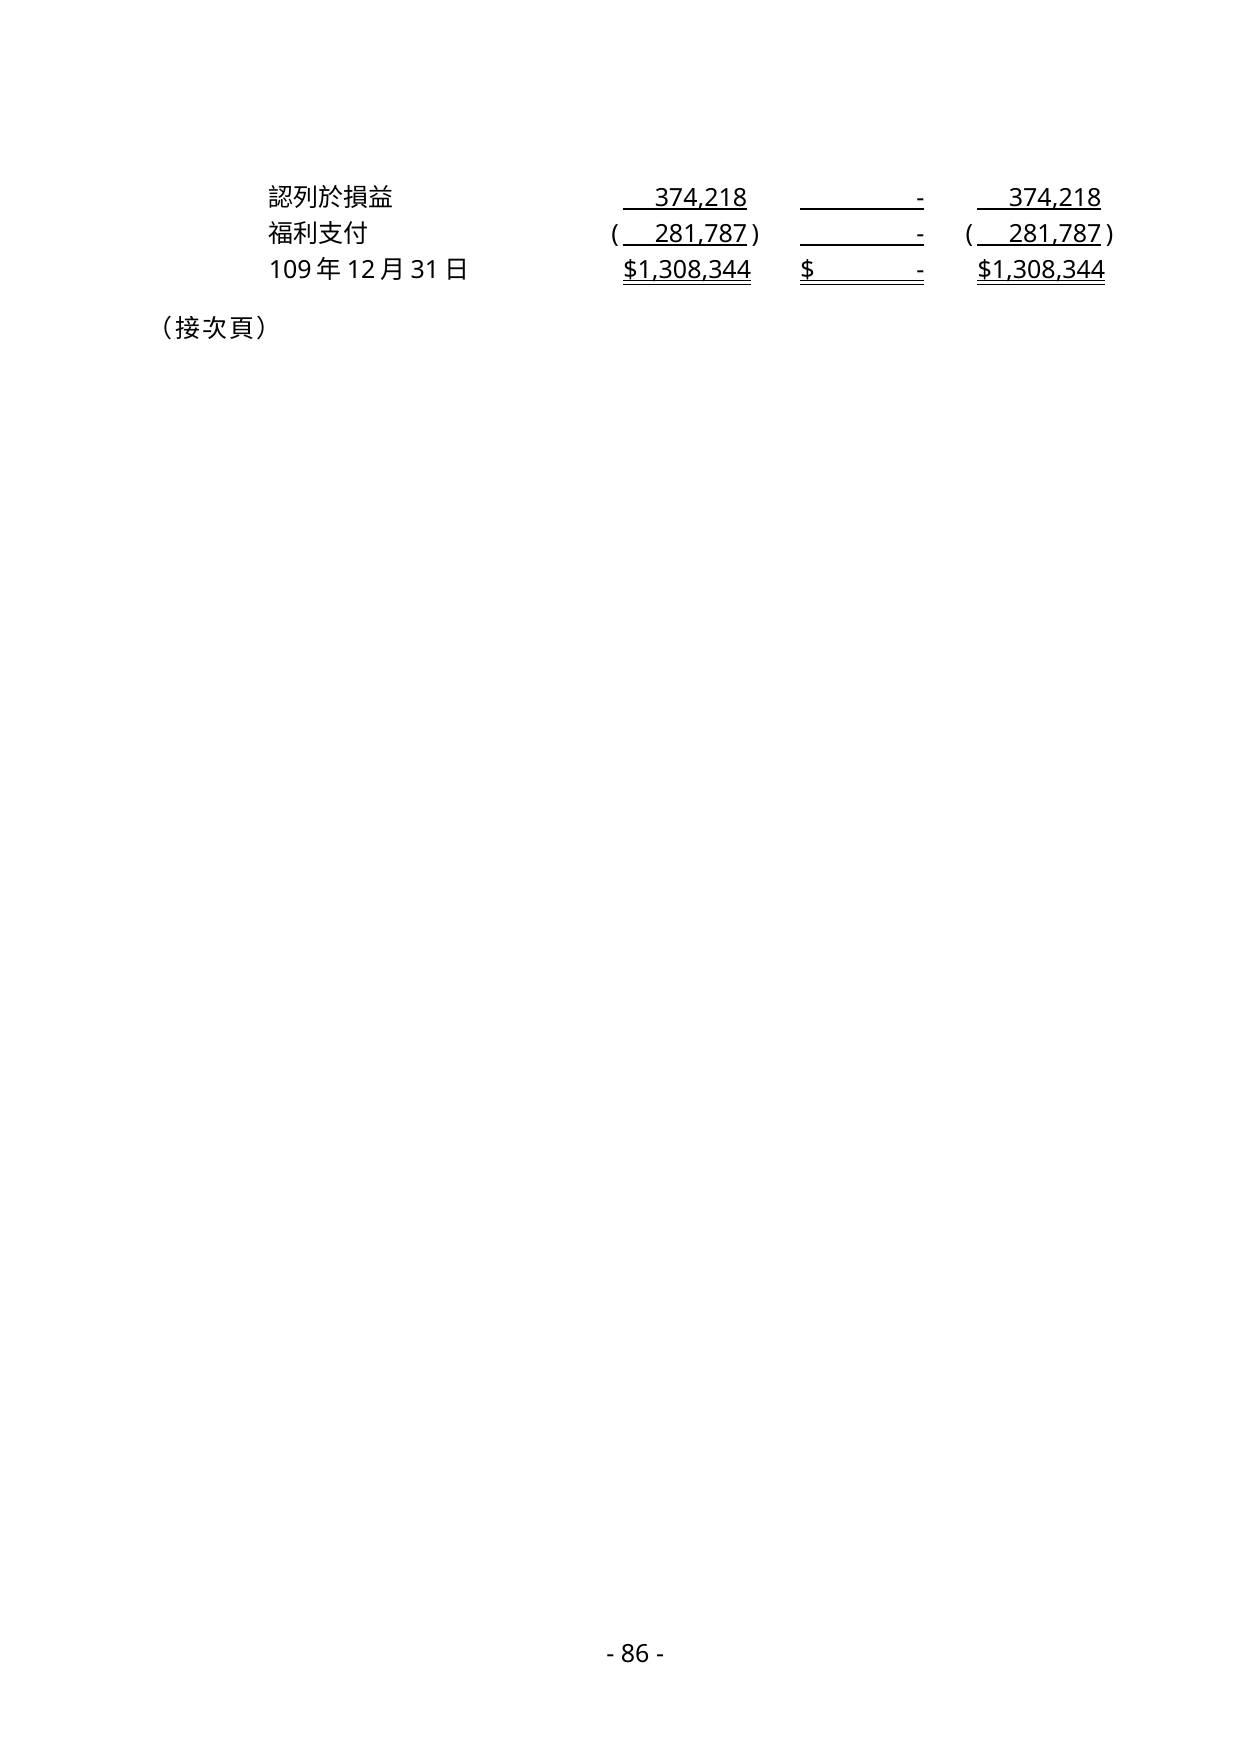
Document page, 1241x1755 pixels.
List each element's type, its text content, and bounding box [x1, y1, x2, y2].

table_cell 福利支付 [266, 214, 591, 250]
table_cell ( 281,787 ) [957, 214, 1122, 250]
table_cell $ 1,308,344 [957, 250, 1122, 286]
table_cell ( 281,787 ) [603, 214, 768, 250]
text （接次頁） [148, 309, 1122, 345]
table_cell 374,218 [957, 177, 1122, 213]
table_cell [768, 250, 779, 286]
table_cell 374,218 [603, 177, 768, 213]
table_cell [768, 214, 779, 250]
table_cell $ 1,308,344 [603, 250, 768, 286]
table_cell 109年12月31日 [266, 250, 591, 286]
table_cell - [780, 177, 945, 213]
table_cell $ - [780, 250, 945, 286]
table_cell [591, 214, 602, 250]
table_cell [945, 214, 957, 250]
table_cell 認列於損益 [266, 177, 591, 213]
table_cell [945, 250, 957, 286]
table_cell [591, 177, 602, 213]
table_cell [768, 177, 779, 213]
table_cell [591, 250, 602, 286]
table_cell - [780, 214, 945, 250]
table_cell [945, 177, 957, 213]
